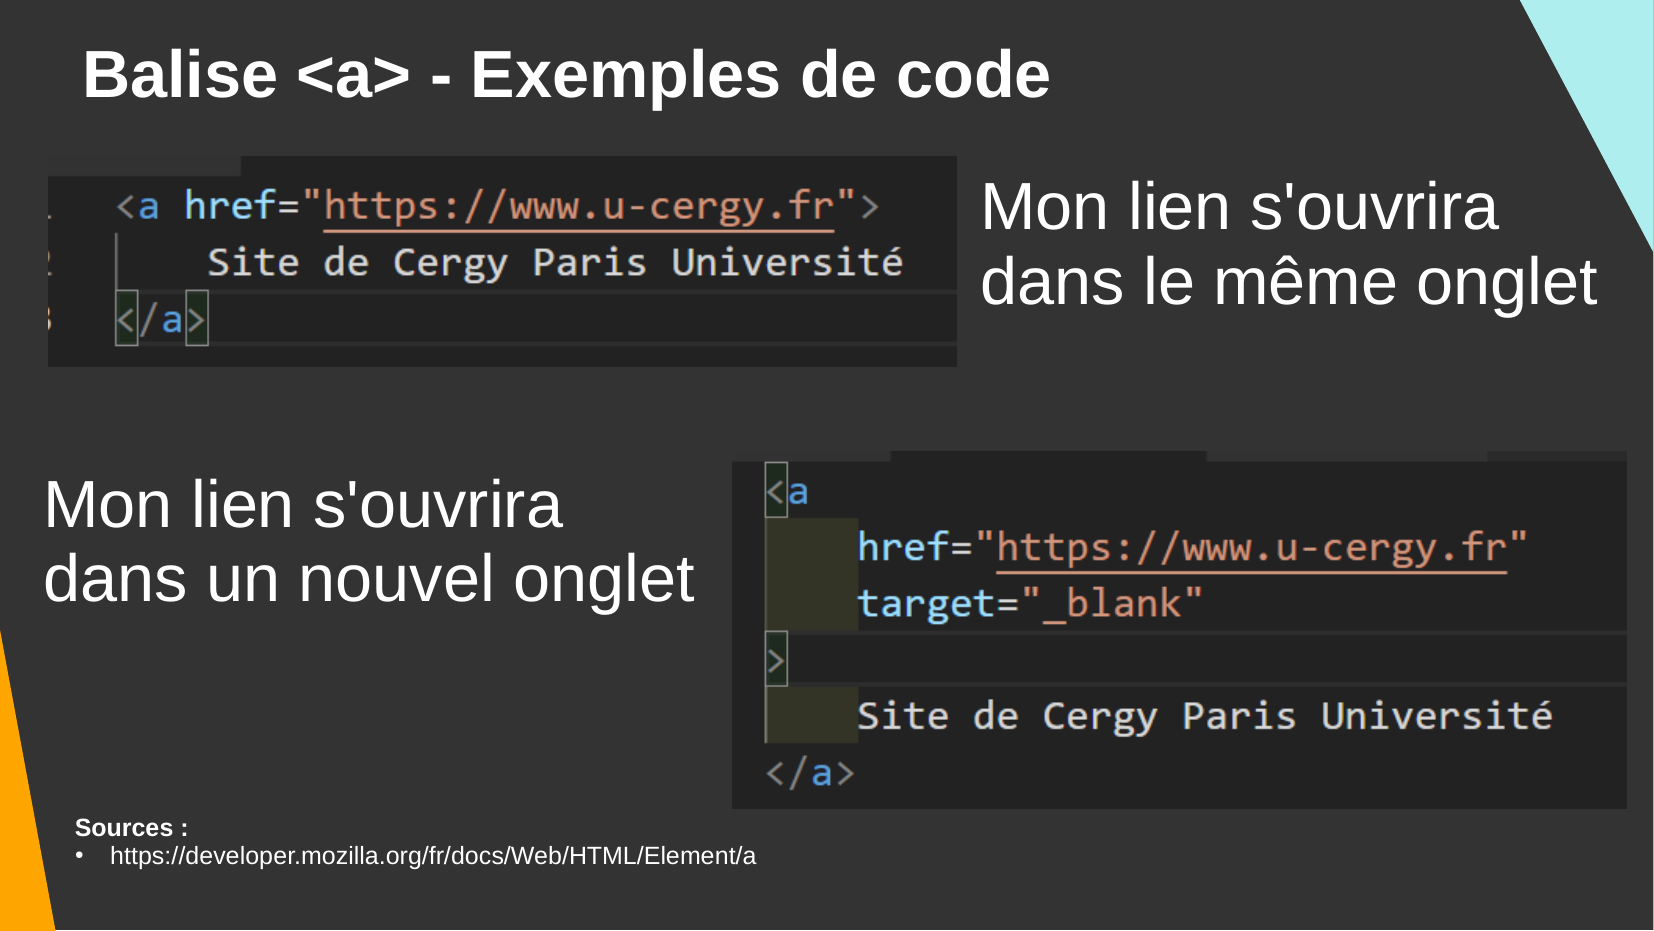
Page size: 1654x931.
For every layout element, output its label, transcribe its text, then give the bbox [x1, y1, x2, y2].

text_box [1519, 0, 1654, 254]
picture [48, 156, 957, 367]
text_box Sources : https://developer.mozilla.org/fr/docs/Web/HTML/Element/a [60, 806, 1546, 931]
text_box [0, 629, 56, 931]
picture [732, 451, 1627, 810]
title Mon lien s'ouvrira dans un nouvel onglet [43, 466, 721, 617]
title Mon lien s'ouvrira dans le même onglet [980, 169, 1622, 319]
title Balise <a> - Exemples de code [82, 37, 1571, 114]
